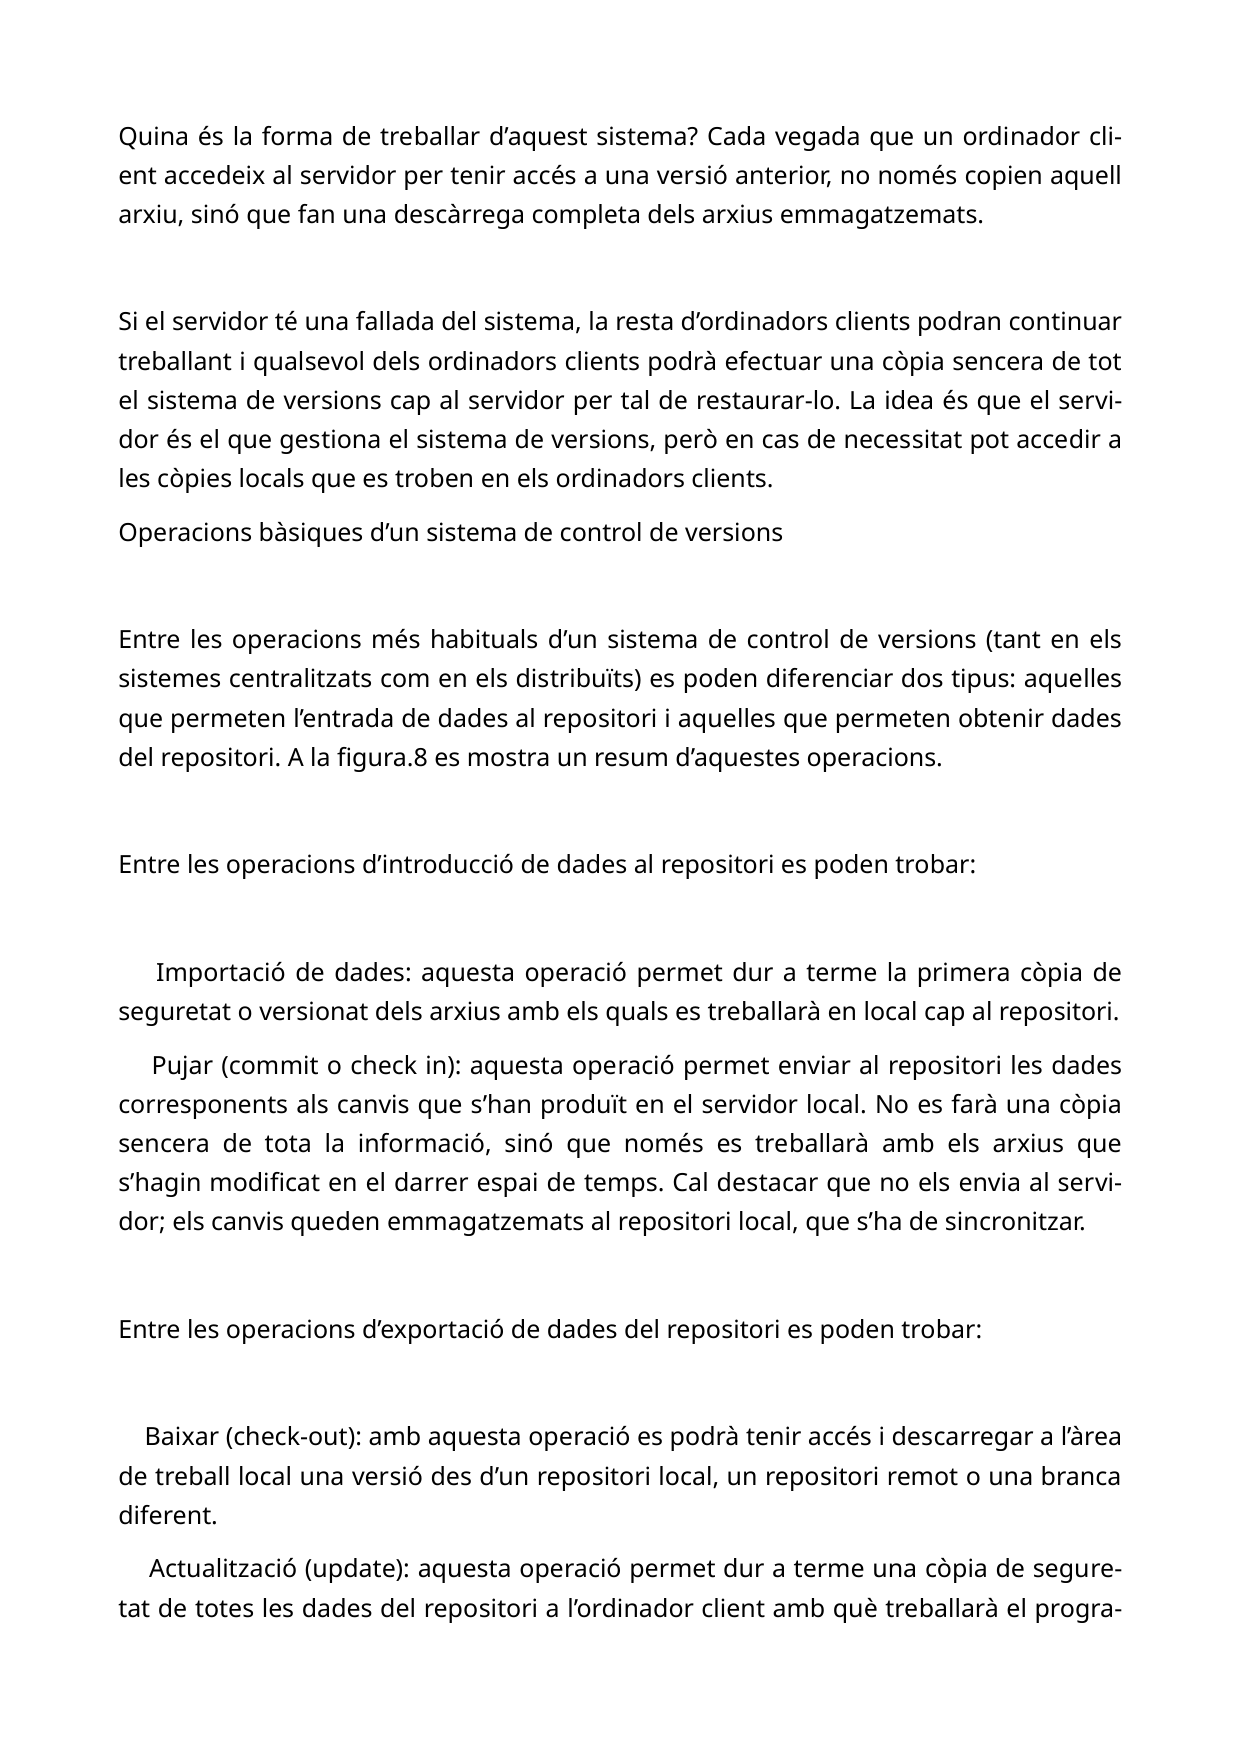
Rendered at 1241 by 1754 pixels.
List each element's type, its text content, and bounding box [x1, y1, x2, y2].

text Entre les ope­ra­ci­ons d’intro­duc­ció de dades al repo­si­tori es poden tro­bar: [118, 847, 1122, 881]
text Bai­xar (check-out): amb aquesta ope­ra­ció es podrà tenir accés i des­car­re­gar a l’àrea de tre­ball local una ver­sió des d’un repo­si­tori local, un repo­si­tori remot o una branca dife­rent. [118, 1419, 1122, 1531]
text Entre les ope­ra­ci­ons més habi­tu­als d’un sis­tema de con­trol de ver­si­ons (tant en els sis­te­mes cen­tra­lit­zats com en els dis­tri­bu­ïts) es poden dife­ren­ciar dos tipus: aque­lles que per­me­ten l’entrada de dades al repo­si­tori i aque­lles que per­me­ten obte­nir dades del repo­si­tori. A la figura.8 es mos­tra un resum d’aques­tes ope­ra­ci­ons. [118, 622, 1122, 773]
text Ope­ra­ci­ons bàsi­ques d’un sis­tema de con­trol de ver­si­ons [118, 514, 1122, 548]
text Pujar (com­mit o check in): aquesta ope­ra­ció per­met enviar al repo­si­tori les dades cor­res­po­nents als can­vis que s’han pro­duït en el ser­vi­dor local. No es farà una còpia sen­cera de tota la infor­ma­ció, sinó que només es tre­ba­llarà amb els arxius que s’hagin modi­fi­cat en el dar­rer espai de temps. Cal des­ta­car que no els envia al ser­vi­dor; els can­vis que­den emma­gat­ze­mats al repo­si­tori local, que s’ha de sin­cro­nit­zar. [118, 1047, 1122, 1238]
text Entre les ope­ra­ci­ons d’expor­ta­ció de dades del repo­si­tori es poden tro­bar: [118, 1311, 1122, 1346]
text Quina és la forma de tre­ba­llar d’aquest sis­tema? Cada vegada que un ordi­na­dor cli­ent acce­deix al ser­vi­dor per tenir accés a una ver­sió ante­rior, no només copien aquell arxiu, sinó que fan una des­càr­rega com­pleta dels arxius emma­gat­ze­mats. [118, 118, 1122, 231]
text Si el ser­vi­dor té una fallada del sis­tema, la resta d’ordi­na­dors cli­ents podran con­ti­nuar tre­ba­llant i qual­se­vol dels ordi­na­dors cli­ents podrà efec­tuar una còpia sen­cera de tot el sis­tema de ver­si­ons cap al ser­vi­dor per tal de res­tau­rar-lo. La idea és que el ser­vi­dor és el que ges­ti­ona el sis­tema de ver­si­ons, però en cas de neces­si­tat pot acce­dir a les còpies locals que es tro­ben en els ordi­na­dors cli­ents. [118, 304, 1122, 495]
text Actu­a­lit­za­ció (update): aquesta ope­ra­ció per­met dur a terme una còpia de segu­re­tat de totes les dades del repo­si­tori a l’ordi­na­dor cli­ent amb què tre­ba­llarà el pro­gra­ [118, 1551, 1122, 1624]
text Impor­ta­ció de dades: aquesta ope­ra­ció per­met dur a terme la pri­mera còpia de segu­re­tat o ver­si­o­nat dels arxius amb els quals es tre­ba­llarà en local cap al repo­si­tori. [118, 954, 1122, 1028]
